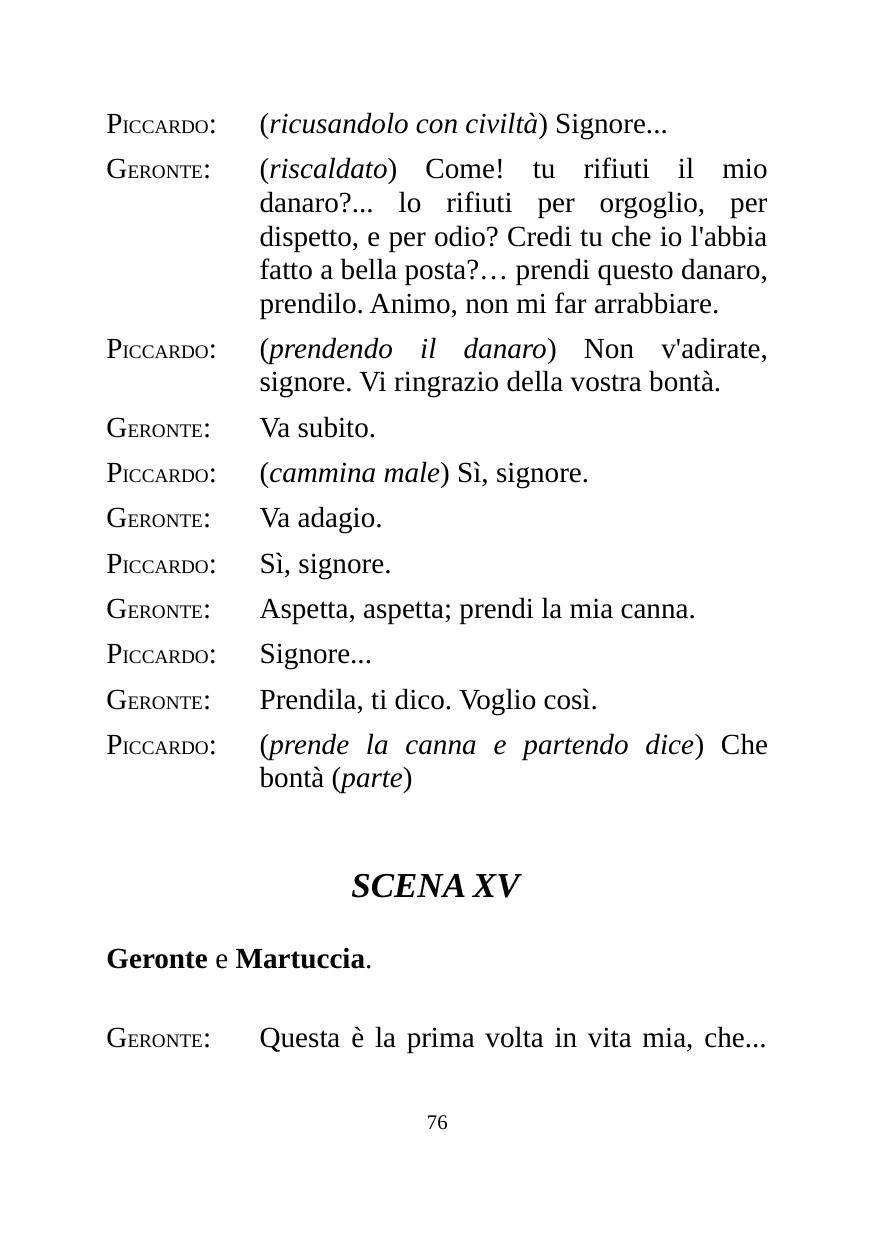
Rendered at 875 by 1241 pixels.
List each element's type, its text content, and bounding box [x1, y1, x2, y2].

text Piccardo: (cammina male) Sì, signore. [106, 455, 768, 489]
text Geronte: Questa è la prima volta in vita mia, che... [106, 1020, 768, 1054]
text Geronte: (riscaldato) Come! tu rifiuti il mio danaro?... lo rifiuti per orgoglio, per dispetto, e per odio? Credi tu che io l'abbia fatto a bella posta?… prendi questo danaro, prendilo. Animo, non mi far arrabbiare. [106, 152, 768, 319]
text Geronte: Va adagio. [106, 501, 768, 534]
subtitle SCENA XV [106, 865, 768, 905]
text Piccardo: Signore... [106, 636, 768, 670]
text Piccardo: (ricusandolo con civiltà) Signore... [106, 106, 768, 140]
text Piccardo: (prende la canna e partendo dice) Che bontà (parte) [106, 727, 768, 794]
text Piccardo: Sì, signore. [106, 546, 768, 579]
text Geronte: Va subito. [106, 410, 768, 443]
text Geronte: Aspetta, aspetta; prendi la mia canna. [106, 591, 768, 625]
text Piccardo: (prendendo il danaro) Non v'adirate, signore. Vi ringrazio della vostra bontà. [106, 331, 768, 398]
text Geronte: Prendila, ti dico. Voglio così. [106, 682, 768, 715]
text Geronte e Martuccia. [106, 941, 768, 974]
